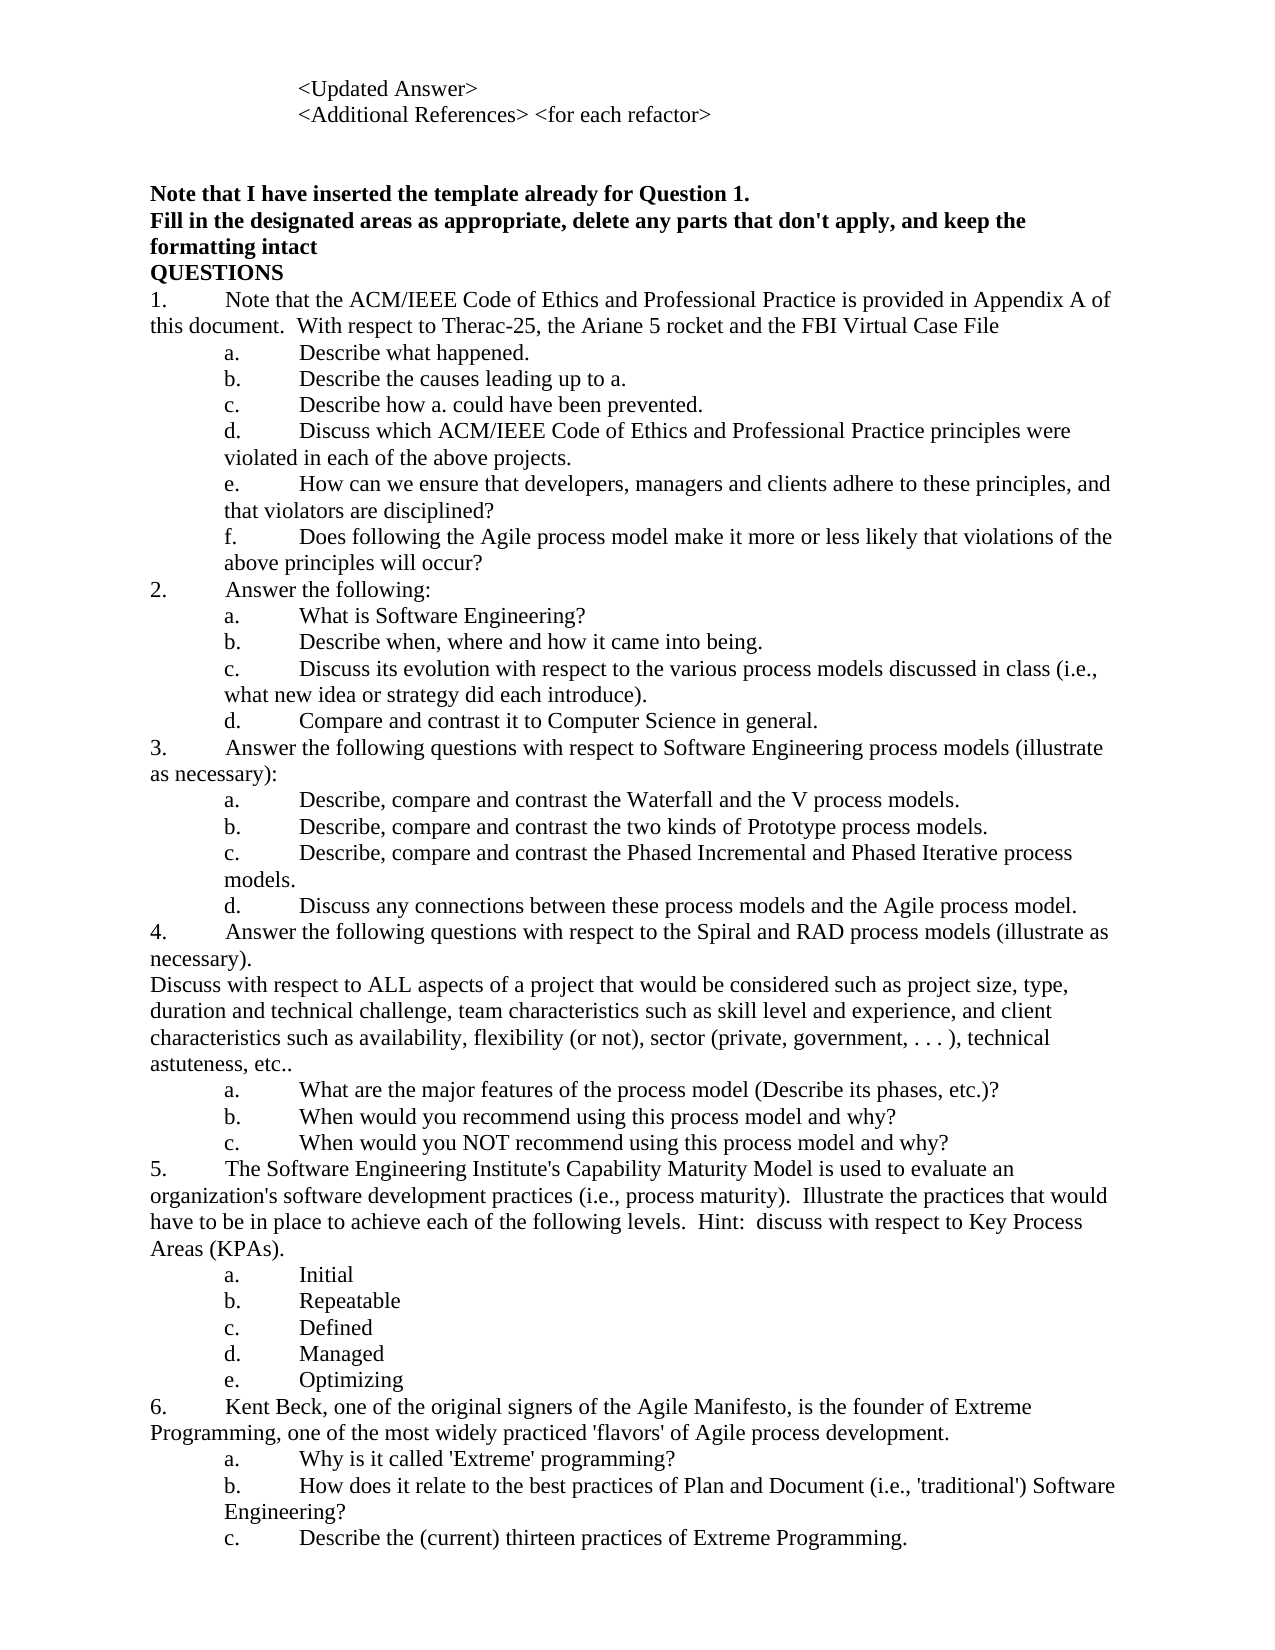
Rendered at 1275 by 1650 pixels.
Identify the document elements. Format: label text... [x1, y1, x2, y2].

text 6. Kent Beck, one of the original signers of the Agile Manifesto, is the founder of Extreme Programming, one of the most widely practiced 'flavors' of Agile process development. [150, 1393, 1125, 1445]
text c. Discuss its evolution with respect to the various process models discussed in class (i.e., what new idea or strategy did each introduce). [224, 655, 1125, 707]
text 3. Answer the following questions with respect to Software Engineering process models (illustrate as necessary): [150, 734, 1125, 787]
text c. When would you NOT recommend using this process model and why? [224, 1129, 1125, 1156]
text a. What is Software Engineering? [224, 602, 1125, 628]
text Discuss with respect to ALL aspects of a project that would be considered such as project size, type, duration and technical challenge, team characteristics such as skill level and experience, and client characteristics such as availability, flexibility (or not), sector (private, government, . . . ), technical astuteness, etc.. [150, 971, 1125, 1076]
text a. What are the major features of the process model (Describe its phases, etc.)? [224, 1076, 1125, 1103]
text QUESTIONS [150, 259, 1125, 286]
text b. When would you recommend using this process model and why? [224, 1103, 1125, 1129]
text f. Does following the Agile process model make it more or less likely that violations of the above principles will occur? [224, 523, 1125, 576]
text d. Discuss any connections between these process models and the Agile process model. [224, 892, 1125, 918]
text 4. Answer the following questions with respect to the Spiral and RAD process models (illustrate as necessary). [150, 918, 1125, 971]
text 1. Note that the ACM/IEEE Code of Ethics and Professional Practice is provided in Appendix A of this document. With respect to Therac-25, the Ariane 5 rocket and the FBI Virtual Case File [150, 286, 1125, 338]
text e. Optimizing [224, 1366, 1125, 1393]
text <Additional References> <for each refactor> [298, 101, 1125, 128]
text c. Defined [224, 1314, 1125, 1340]
text b. How does it relate to the best practices of Plan and Document (i.e., 'traditional') Software Engineering? [224, 1472, 1125, 1524]
text e. How can we ensure that developers, managers and clients adhere to these principles, and that violators are disciplined? [224, 470, 1125, 523]
text d. Compare and contrast it to Computer Science in general. [224, 707, 1125, 734]
text d. Managed [224, 1340, 1125, 1366]
text a. Describe, compare and contrast the Waterfall and the V process models. [224, 787, 1125, 813]
text c. Describe how a. could have been prevented. [224, 391, 1125, 418]
text 2. Answer the following: [150, 576, 1125, 602]
text a. Why is it called 'Extreme' programming? [224, 1445, 1125, 1472]
text <Updated Answer> [298, 75, 1125, 101]
text b. Repeatable [224, 1287, 1125, 1314]
text b. Describe the causes leading up to a. [224, 365, 1125, 391]
text a. Describe what happened. [224, 338, 1125, 365]
text b. Describe when, where and how it came into being. [224, 628, 1125, 655]
text c. Describe the (current) thirteen practices of Extreme Programming. [224, 1524, 1125, 1551]
text a. Initial [224, 1261, 1125, 1287]
text c. Describe, compare and contrast the Phased Incremental and Phased Iterative process models. [224, 839, 1125, 892]
text Note that I have inserted the template already for Question 1. Fill in the designated areas as appropriate, delete any parts that don't apply, and keep the formatting intact [150, 180, 1125, 259]
text b. Describe, compare and contrast the two kinds of Prototype process models. [224, 813, 1125, 839]
text 5. The Software Engineering Institute's Capability Maturity Model is used to evaluate an organization's software development practices (i.e., process maturity). Illustrate the practices that would have to be in place to achieve each of the following levels. Hint: discuss with respect to Key Process Areas (KPAs). [150, 1156, 1125, 1261]
text d. Discuss which ACM/IEEE Code of Ethics and Professional Practice principles were violated in each of the above projects. [224, 418, 1125, 470]
